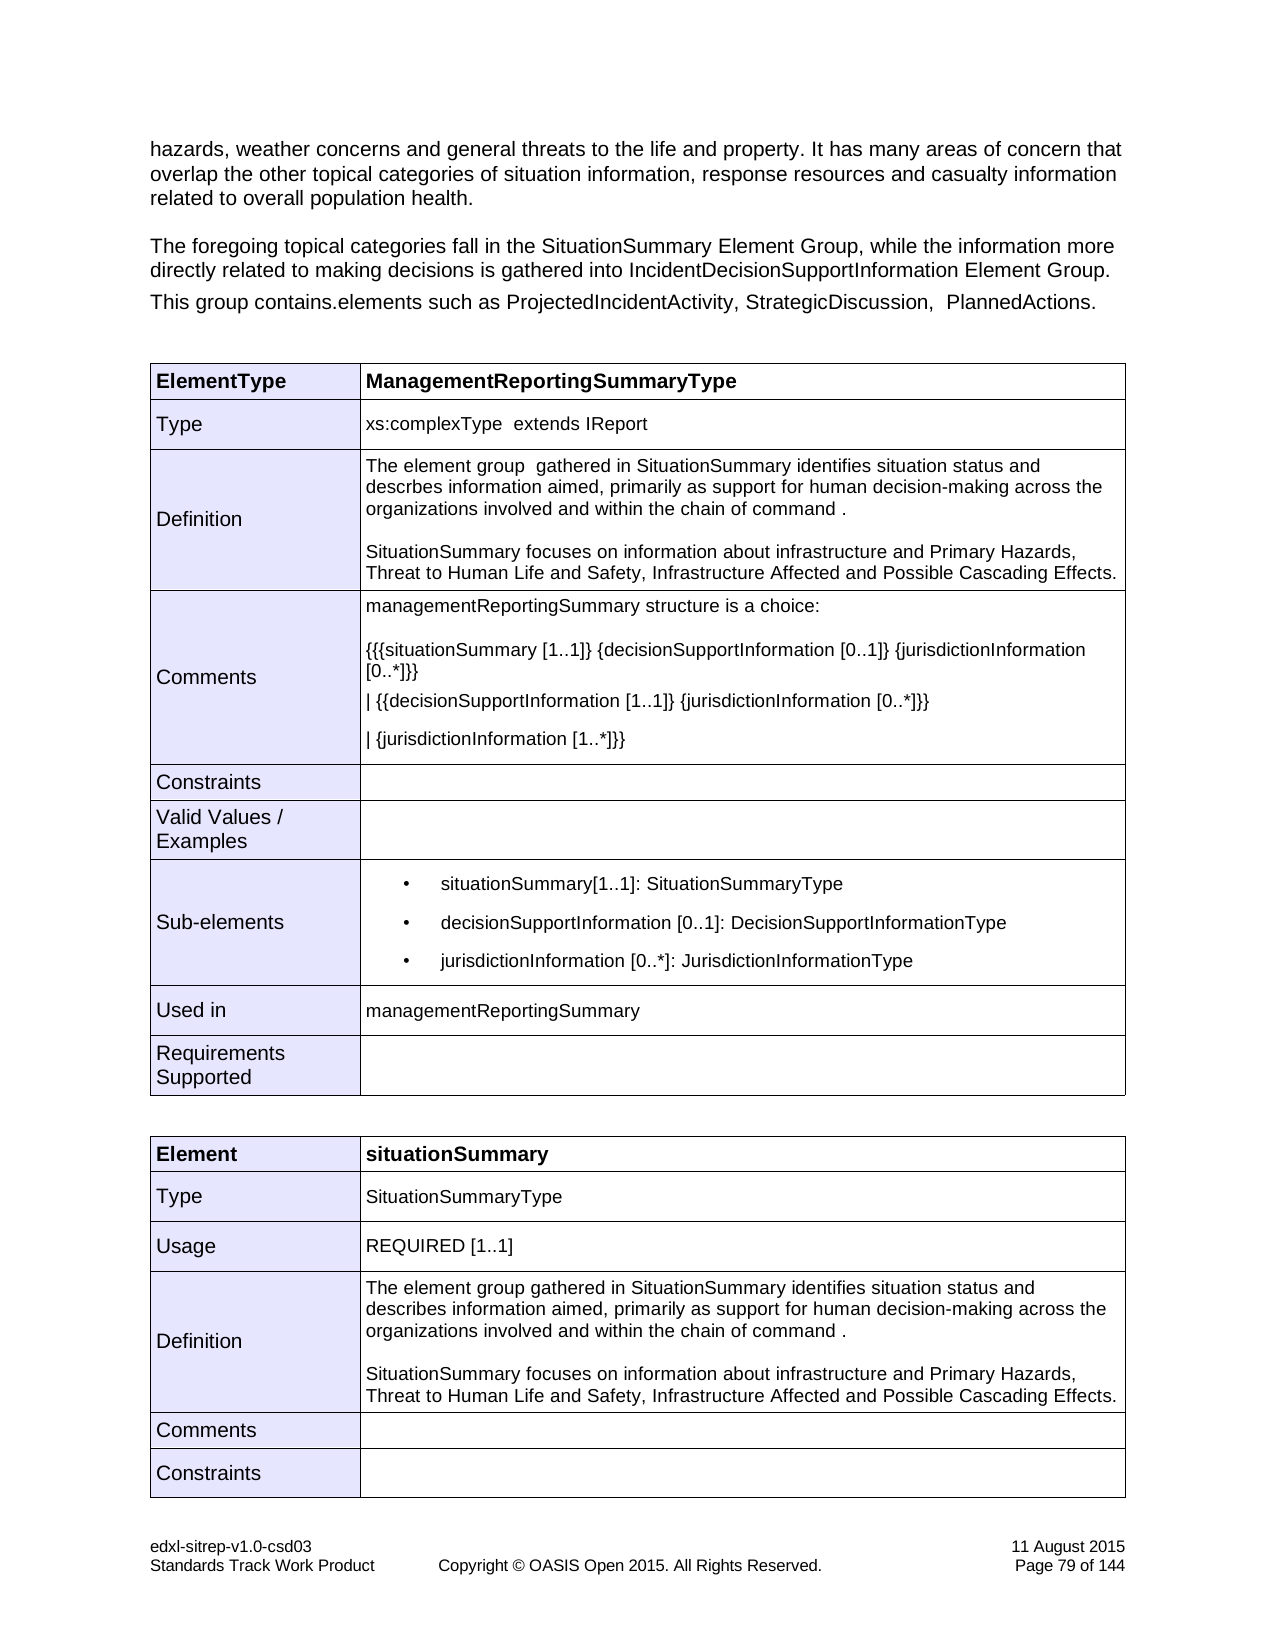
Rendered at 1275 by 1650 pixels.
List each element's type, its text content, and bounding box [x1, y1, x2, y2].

table_cell Valid Values / Examples [151, 801, 360, 859]
table_cell Type [151, 1172, 360, 1221]
table_cell [361, 1036, 1125, 1095]
table_cell Definition [151, 1272, 360, 1412]
table_cell SituationSummaryType [361, 1172, 1125, 1221]
table_cell Constraints [151, 1449, 360, 1497]
table_cell Comments [151, 591, 360, 764]
text This group contains.elements such as ProjectedIncidentActivity, StrategicDiscussion, PlannedActions. [150, 290, 1125, 314]
table_cell situationSummary[1..1]: SituationSummaryType decisionSupportInformation [0..1]: DecisionSupportInformationType jurisdictionInformation [0..*]: JurisdictionInformationType [361, 860, 1125, 985]
table_cell Used in [151, 986, 360, 1035]
table_cell managementReportingSummary [361, 986, 1125, 1035]
table_cell Type [151, 400, 360, 449]
table_cell xs:complexType extends IReport [361, 400, 1125, 449]
table_cell REQUIRED [1..1] [361, 1222, 1125, 1271]
text The foregoing topical categories fall in the SituationSummary Element Group, while the information more directly related to making decisions is gathered into IncidentDecisionSupportInformation Element Group. [150, 234, 1125, 282]
table_cell managementReportingSummary structure is a choice: {{{situationSummary [1..1]} {decisionSupportInformation [0..1]} {jurisdictionInformation [0..*]}} | {{decisionSupportInformation [1..1]} {jurisdictionInformation [0..*]}} | {jurisdictionInformation [1..*]}} [361, 591, 1125, 764]
table_cell [361, 1449, 1125, 1497]
table_header situationSummary [361, 1137, 1125, 1171]
table_header ManagementReportingSummaryType [361, 364, 1125, 399]
text hazards, weather concerns and general threats to the life and property. It has many areas of concern that overlap the other topical categories of situation information, response resources and casualty information related to overall population health. [150, 137, 1125, 209]
table_cell [361, 1413, 1125, 1447]
table_cell Comments [151, 1413, 360, 1447]
table_header Element [151, 1137, 360, 1171]
table_cell Constraints [151, 765, 360, 799]
table_cell Definition [151, 450, 360, 589]
table_cell The element group gathered in SituationSummary identifies situation status and descrbes information aimed, primarily as support for human decision-making across the organizations involved and within the chain of command . SituationSummary focuses on information about infrastructure and Primary Hazards, Threat to Human Life and Safety, Infrastructure Affected and Possible Cascading Effects. [361, 450, 1125, 589]
table_cell [361, 765, 1125, 799]
table_cell The element group gathered in SituationSummary identifies situation status and describes information aimed, primarily as support for human decision-making across the organizations involved and within the chain of command . SituationSummary focuses on information about infrastructure and Primary Hazards, Threat to Human Life and Safety, Infrastructure Affected and Possible Cascading Effects. [361, 1272, 1125, 1412]
table_cell Sub-elements [151, 860, 360, 985]
table_cell Usage [151, 1222, 360, 1271]
table_cell [361, 801, 1125, 859]
table_cell Requirements Supported [151, 1036, 360, 1095]
table_header ElementType [151, 364, 360, 399]
